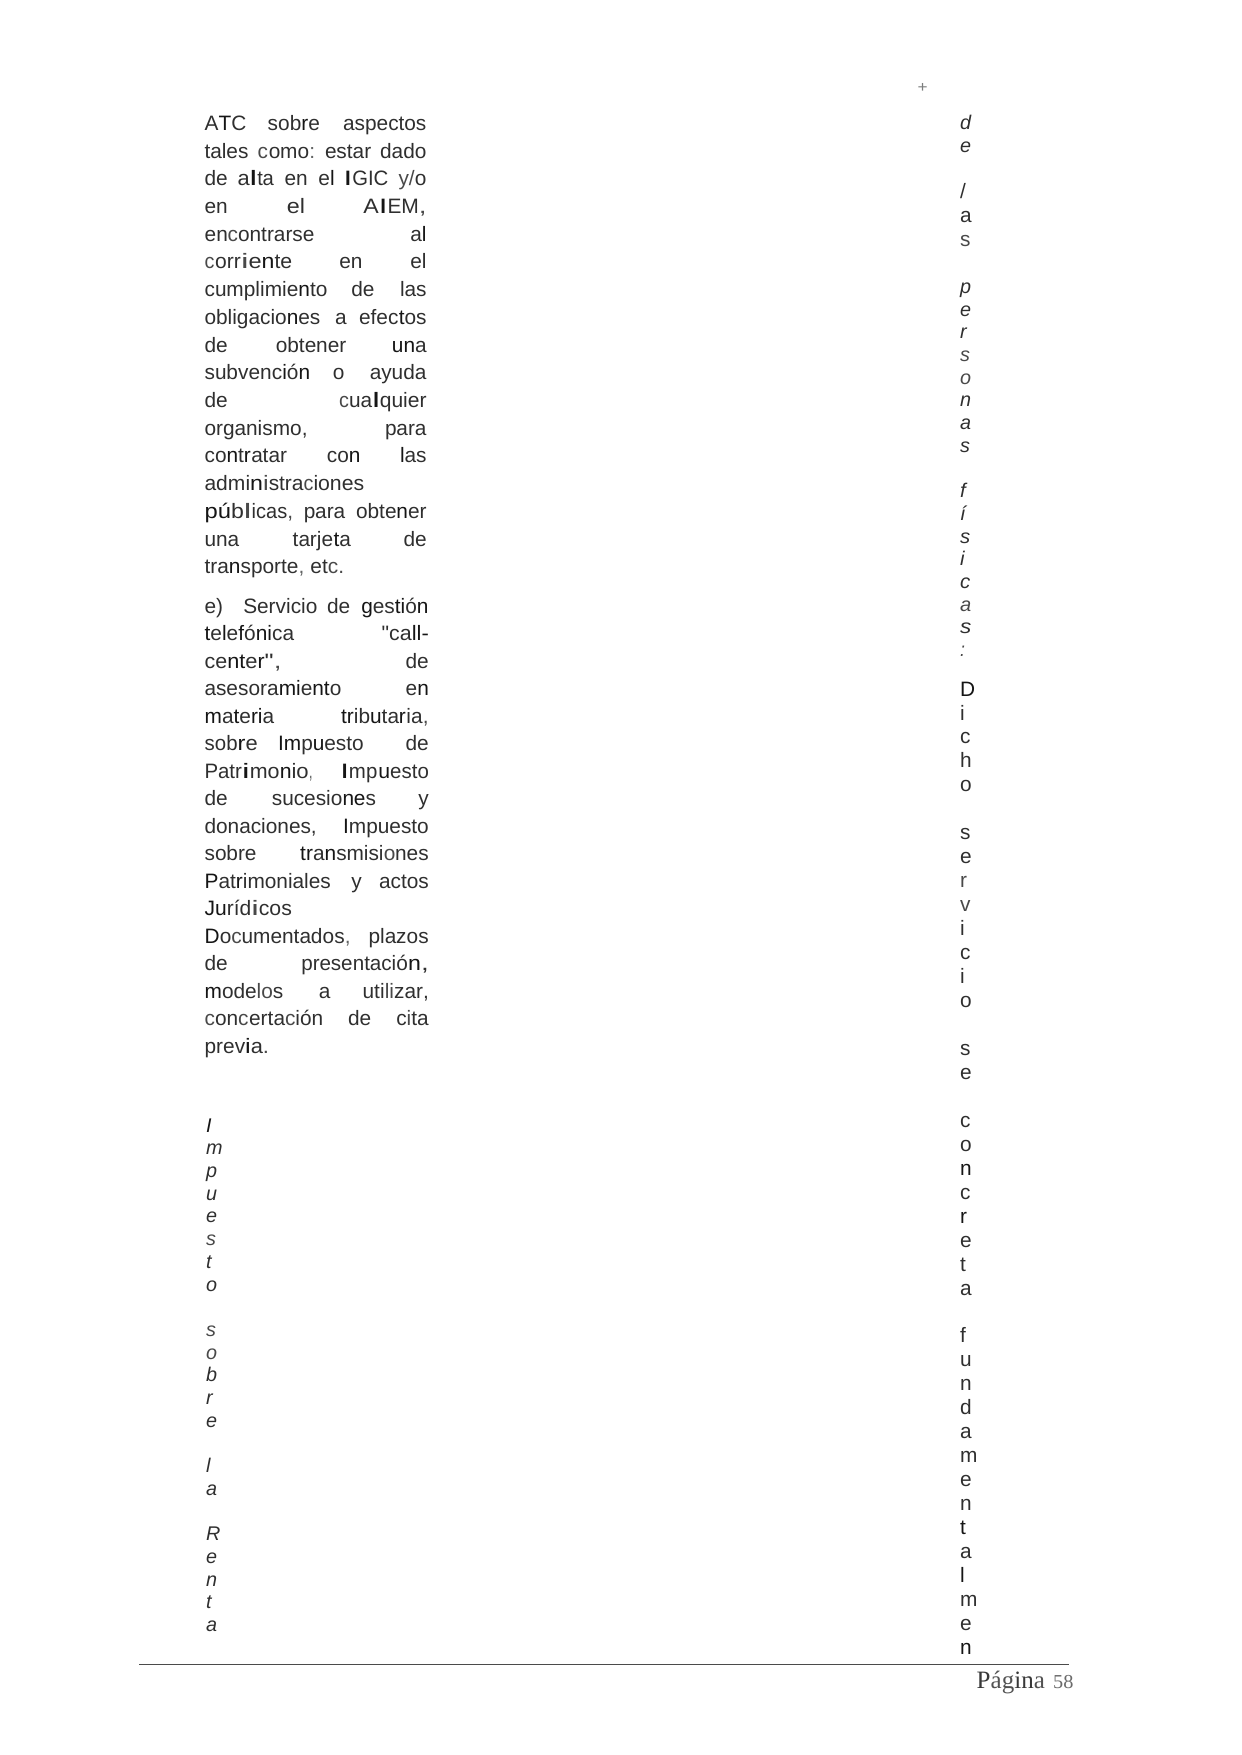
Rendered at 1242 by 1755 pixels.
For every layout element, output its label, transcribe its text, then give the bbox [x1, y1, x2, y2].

text e) Servicio de gestión telefónica "call-center", de asesoramiento en materia tributaria, sobre Impuesto de Patrimonio, Impuesto de sucesiones y donaciones, Impuesto sobre transmisiones Patrimoniales y actos Jurídicos Documentados, plazos de presentación, modelos a utilizar, concertación de cita previa. [204, 594, 428, 1058]
text ATC sobre aspectos tales como: estar dado de alta en el IGIC y/o en el AIEM, encontrarse al corriente en el cumplimiento de las obligaciones a efectos de obtener una subvención o ayuda de cualquier organismo, para contratar con las administraciones públicas, para obtener una tarjeta de transporte, etc. [204, 111, 426, 578]
